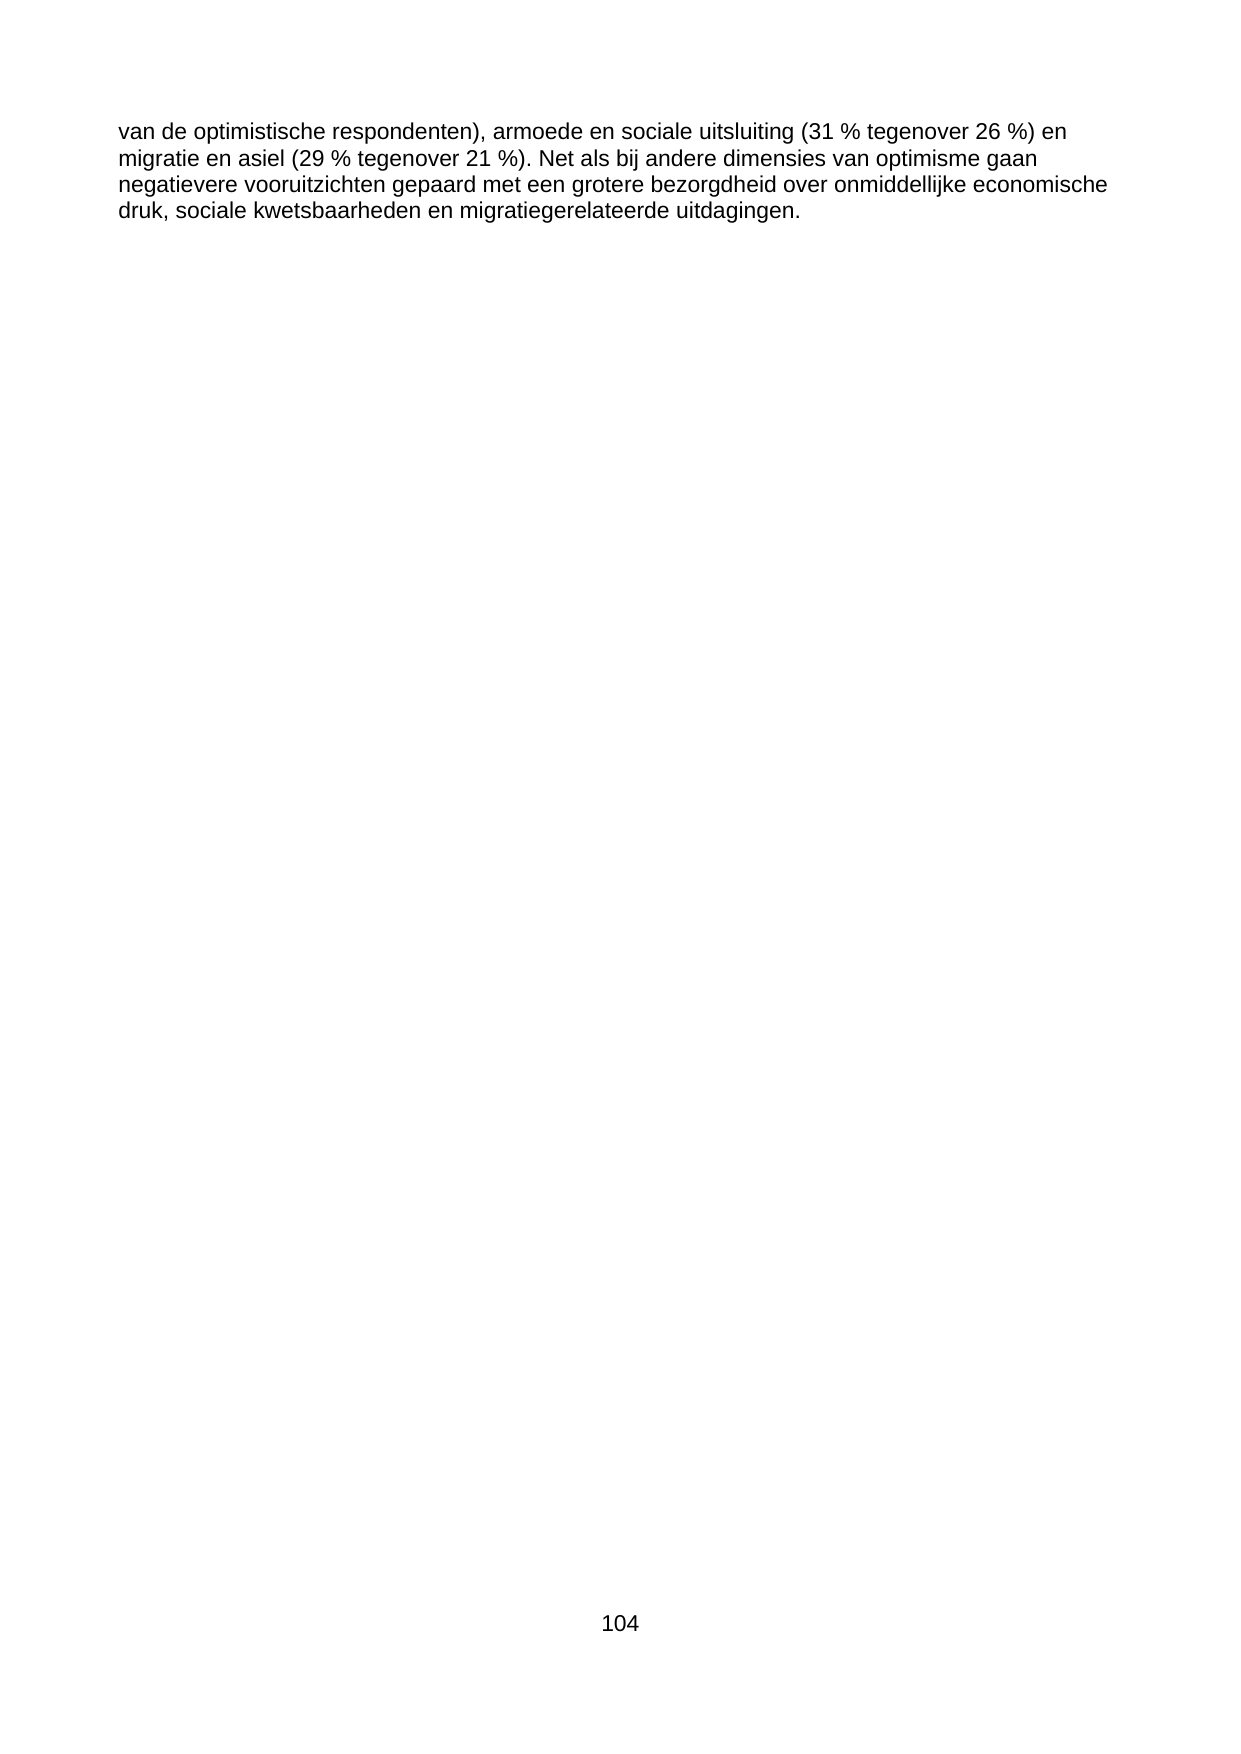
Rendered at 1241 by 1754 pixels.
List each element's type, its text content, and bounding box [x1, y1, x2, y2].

text van de optimistische respondenten), armoede en sociale uitsluiting (31 % tegenover 26 %) en migratie en asiel (29 % tegenover 21 %). Net als bij andere dimensies van optimisme gaan negatievere vooruitzichten gepaard met een grotere bezorgdheid over onmiddellijke economische druk, sociale kwetsbaarheden en migratiegerelateerde uitdagingen. [118, 118, 1122, 223]
